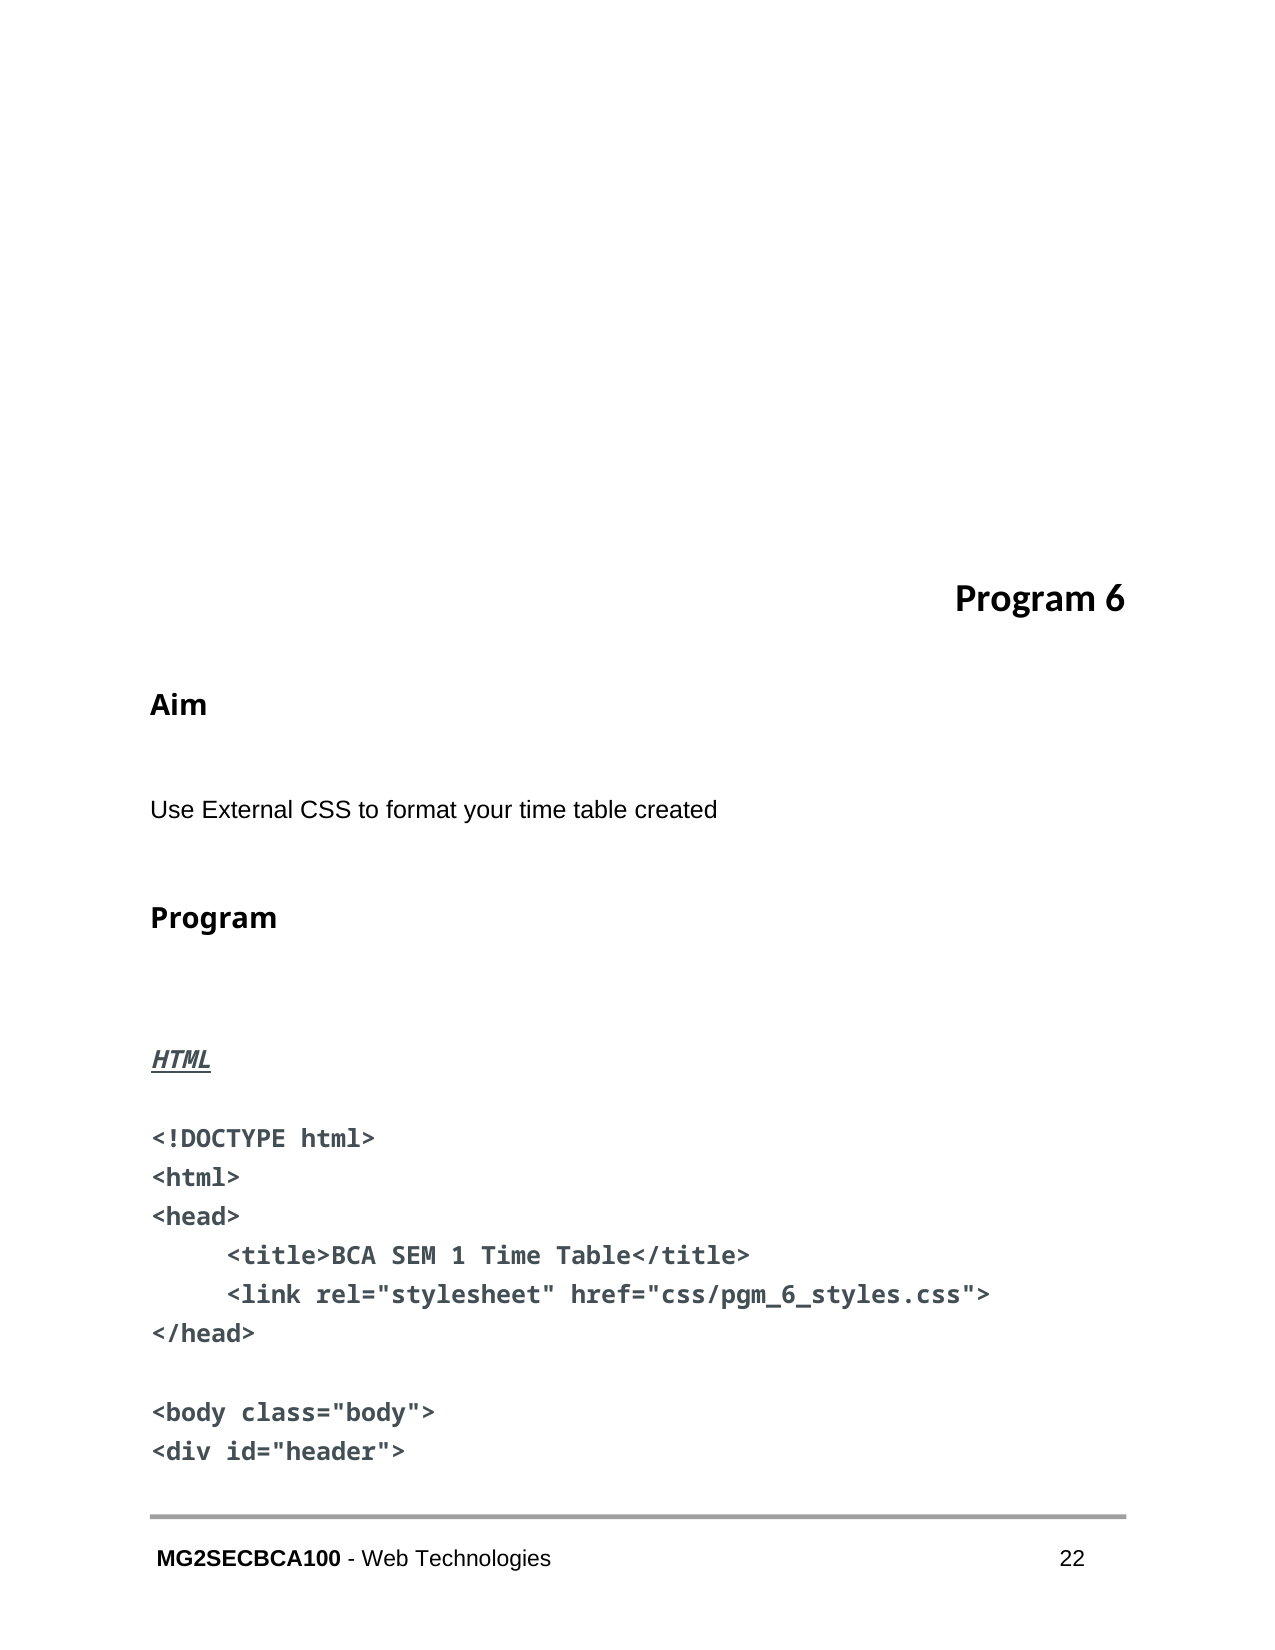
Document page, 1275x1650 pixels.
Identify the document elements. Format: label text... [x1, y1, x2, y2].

text Program 6 [150, 573, 1125, 621]
text Use External CSS to format your time table created [150, 795, 1125, 824]
table_header HTML <!DOCTYPE html> <html> <head> <title>BCA SEM 1 Time Table</title> <link rel="stylesheet" href="css/pgm_6_styles.css"> </head> <body class="body"> <div id="header"> [140, 1003, 1114, 1472]
text Program [150, 898, 1125, 937]
text Aim [150, 684, 1125, 724]
